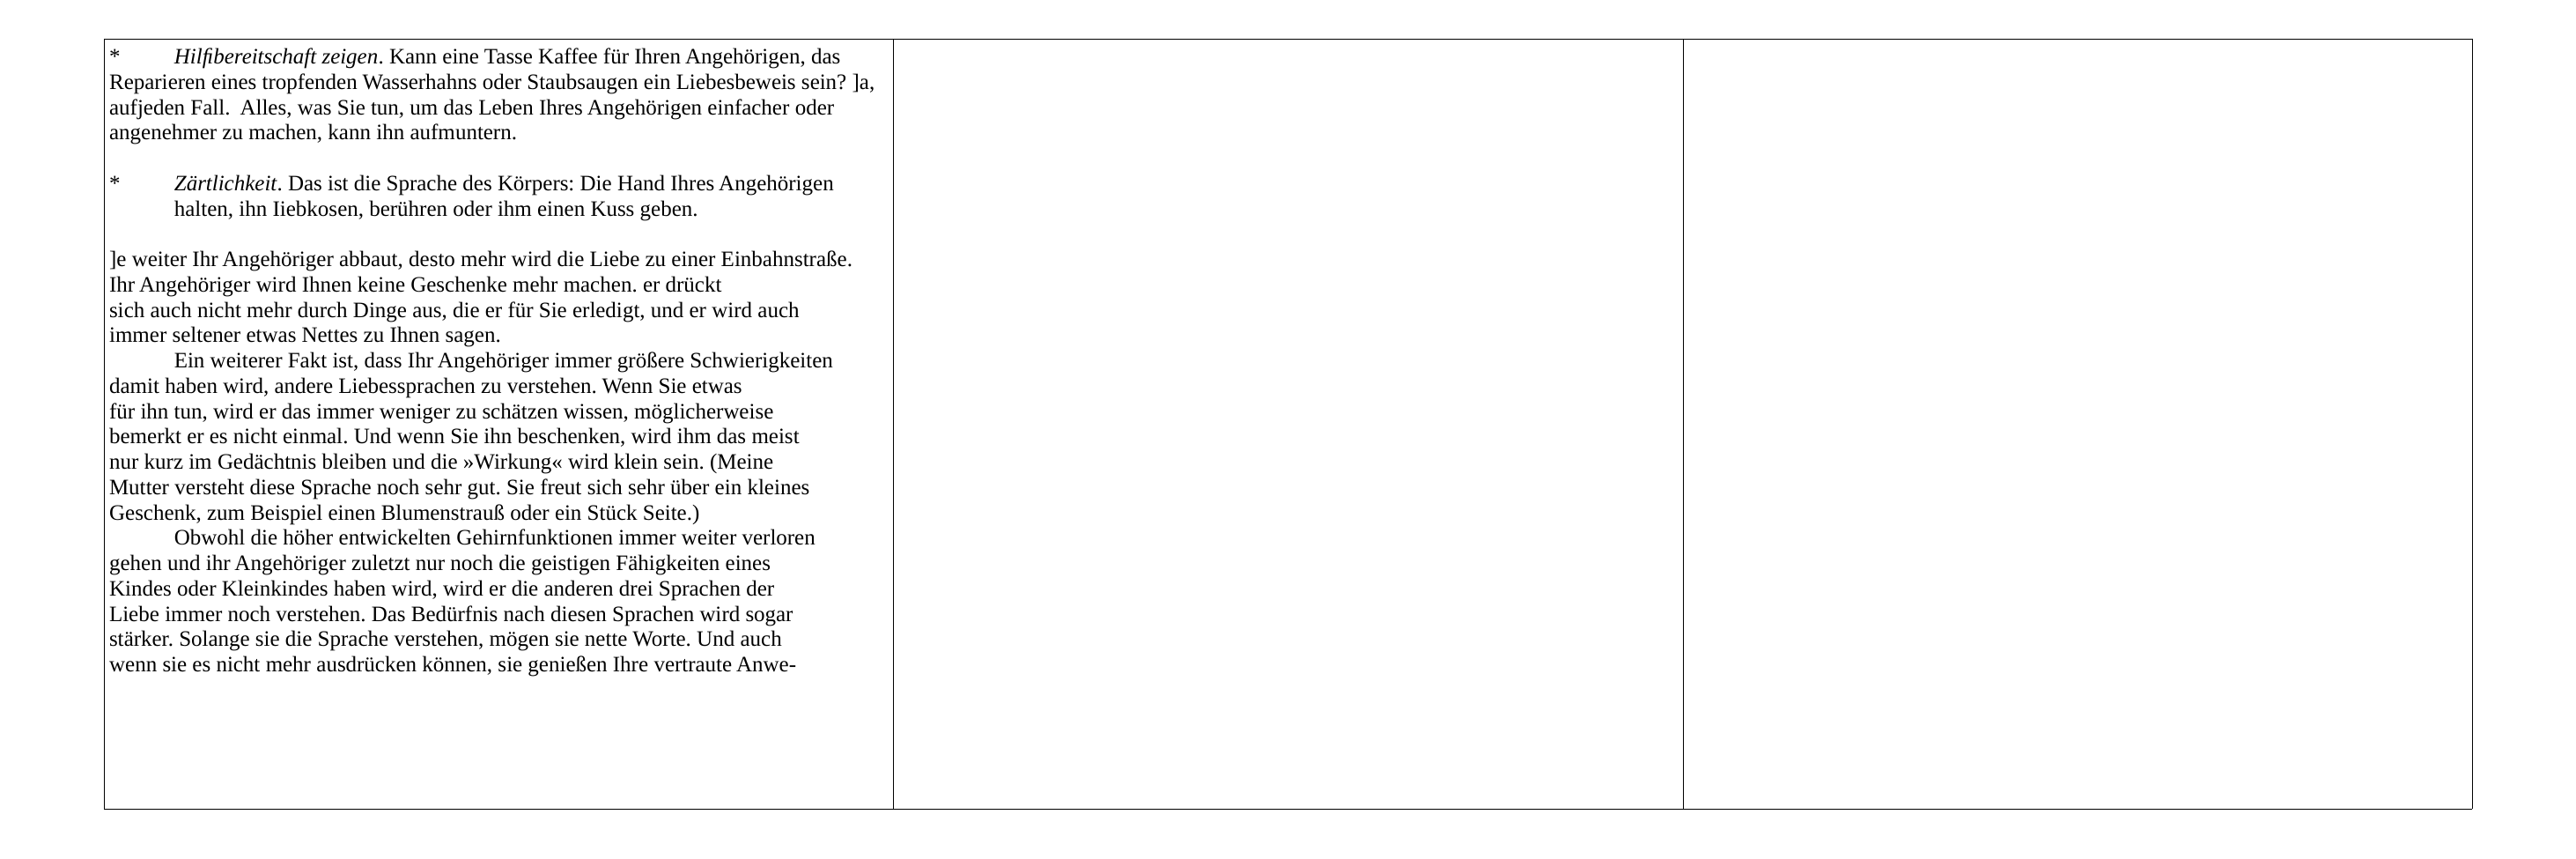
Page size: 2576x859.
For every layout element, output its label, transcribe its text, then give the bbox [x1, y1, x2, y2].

table_header * Hilﬁbereitschaft zeigen. Kann eine Tasse Kaffee für Ihren Angehörigen, das Reparieren eines tropfenden Wasserhahns oder Staubsaugen ein Liebesbeweis sein? ]a, aufjeden Fall. Alles, was Sie tun, um das Leben Ihres Angehörigen einfacher oder angenehmer zu machen, kann ihn aufmuntern. * Zärtlichkeit. Das ist die Sprache des Körpers: Die Hand Ihres Angehörigen halten, ihn Iiebkosen, berühren oder ihm einen Kuss geben. ]e weiter Ihr Angehöriger abbaut, desto mehr wird die Liebe zu einer Einbahnstraße. Ihr Angehöriger wird Ihnen keine Geschenke mehr machen. er drückt sich auch nicht mehr durch Dinge aus, die er für Sie erledigt, und er wird auch immer seltener etwas Nettes zu Ihnen sagen. Ein weiterer Fakt ist, dass Ihr Angehöriger immer größere Schwierigkeiten damit haben wird, andere Liebessprachen zu verstehen. Wenn Sie etwas für ihn tun, wird er das immer weniger zu schätzen wissen, möglicherweise bemerkt er es nicht einmal. Und wenn Sie ihn beschenken, wird ihm das meist nur kurz im Gedächtnis bleiben und die »Wirkung« wird klein sein. (Meine Mutter versteht diese Sprache noch sehr gut. Sie freut sich sehr über ein kleines Geschenk, zum Beispiel einen Blumenstrauß oder ein Stück Seite.) Obwohl die höher entwickelten Gehirnfunktionen immer weiter verloren gehen und ihr Angehöriger zuletzt nur noch die geistigen Fähigkeiten eines Kindes oder Kleinkindes haben wird, wird er die anderen drei Sprachen der Liebe immer noch verstehen. Das Bedürfnis nach diesen Sprachen wird sogar stärker. Solange sie die Sprache verstehen, mögen sie nette Worte. Und auch wenn sie es nicht mehr ausdrücken können, sie genießen Ihre vertraute Anwe- [105, 40, 893, 809]
